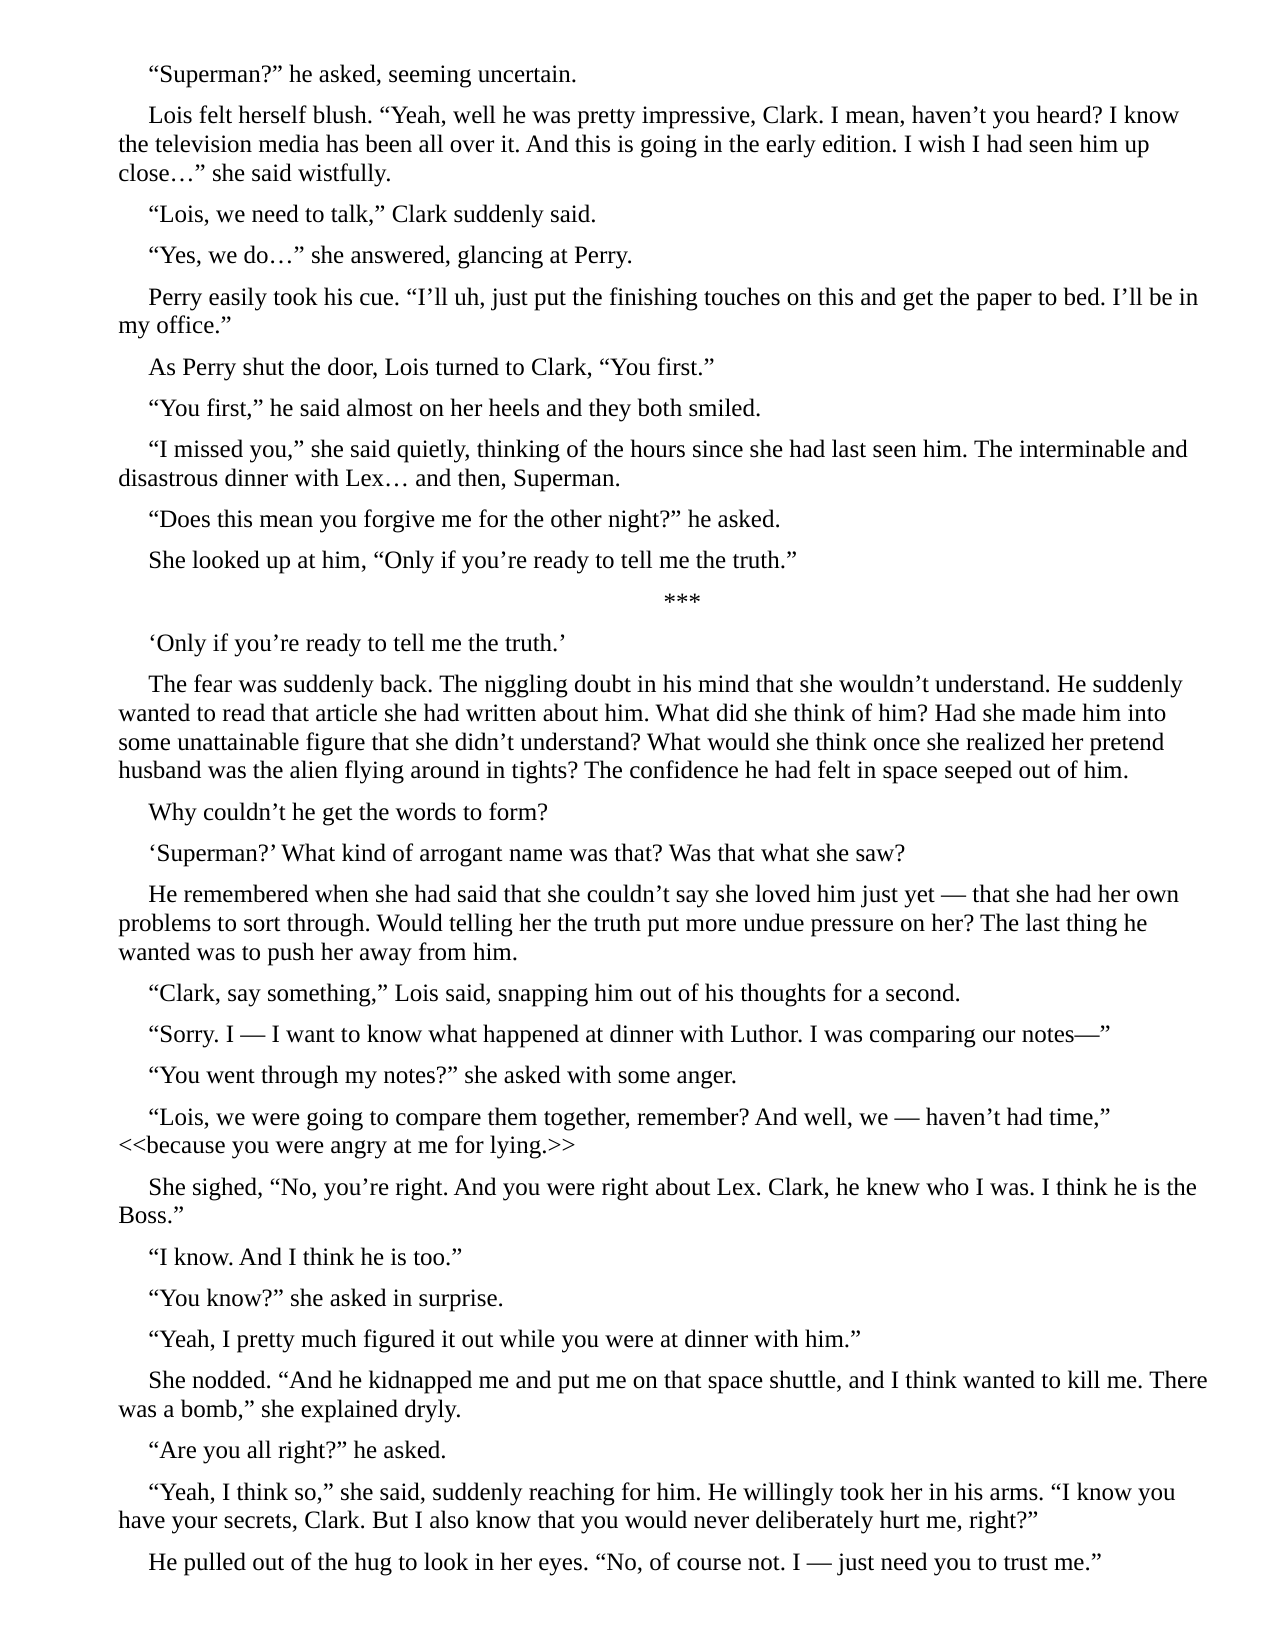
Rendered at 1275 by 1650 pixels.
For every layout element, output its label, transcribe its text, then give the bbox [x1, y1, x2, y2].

text “Yeah, I pretty much figured it out while you were at dinner with him.” [118, 1324, 1216, 1353]
text He pulled out of the hug to look in her eyes. “No, of course not. I — just need you to trust me.” [118, 1547, 1216, 1575]
text “Yeah, I think so,” she said, suddenly reaching for him. He willingly took her in his arms. “I know you have your secrets, Clark. But I also know that you would never deliberately hurt me, right?” [118, 1477, 1216, 1534]
text He remembered when she had said that she couldn’t say she loved him just yet — that she had her own problems to sort through. Would telling her the truth put more undue pressure on her? The last thing he wanted was to push her away from him. [118, 879, 1216, 965]
text “Superman?” he asked, seeming uncertain. [118, 59, 1216, 88]
text As Perry shut the door, Lois turned to Clark, “You first.” [118, 352, 1216, 380]
text *** [118, 587, 1216, 615]
text She looked up at him, “Only if you’re ready to tell me the truth.” [118, 545, 1216, 574]
text ‘Superman?’ What kind of arrogant name was that? Was that what she saw? [118, 838, 1216, 867]
text “Yes, we do…” she answered, glancing at Perry. [118, 240, 1216, 269]
text “Lois, we need to talk,” Clark suddenly said. [118, 199, 1216, 228]
text “Does this mean you forgive me for the other night?” he asked. [118, 504, 1216, 533]
text “You went through my notes?” she asked with some anger. [118, 1060, 1216, 1089]
text Lois felt herself blush. “Yeah, well he was pretty impressive, Clark. I mean, haven’t you heard? I know the television media has been all over it. And this is going in the early edition. I wish I had seen him up close…” she said wistfully. [118, 100, 1216, 187]
text She nodded. “And he kidnapped me and put me on that space shuttle, and I think wanted to kill me. There was a bomb,” she explained dryly. [118, 1365, 1216, 1423]
text “Are you all right?” he asked. [118, 1435, 1216, 1464]
text Why couldn’t he get the words to form? [118, 797, 1216, 825]
text “I know. And I think he is too.” [118, 1242, 1216, 1270]
text ‘Only if you’re ready to tell me the truth.’ [118, 628, 1216, 657]
text “I missed you,” she said quietly, thinking of the hours since she had last seen him. The interminable and disastrous dinner with Lex… and then, Superman. [118, 434, 1216, 492]
text The fear was suddenly back. The niggling doubt in his mind that she wouldn’t understand. He suddenly wanted to read that article she had written about him. What did she think of him? Had she made him into some unattainable figure that she didn’t understand? What would she think once she realized her pretend husband was the alien flying around in tights? The confidence he had felt in space seeped out of him. [118, 669, 1216, 784]
text “Clark, say something,” Lois said, snapping him out of his thoughts for a second. [118, 978, 1216, 1007]
text “You first,” he said almost on her heels and they both smiled. [118, 393, 1216, 422]
text “You know?” she asked in surprise. [118, 1283, 1216, 1312]
text She sighed, “No, you’re right. And you were right about Lex. Clark, he knew who I was. I think he is the Boss.” [118, 1172, 1216, 1229]
text Perry easily took his cue. “I’ll uh, just put the finishing touches on this and get the paper to bed. I’ll be in my office.” [118, 282, 1216, 339]
text “Sorry. I — I want to know what happened at dinner with Luthor. I was comparing our notes—” [118, 1019, 1216, 1048]
text “Lois, we were going to compare them together, remember? And well, we — haven’t had time,” <<because you were angry at me for lying.>> [118, 1102, 1216, 1159]
